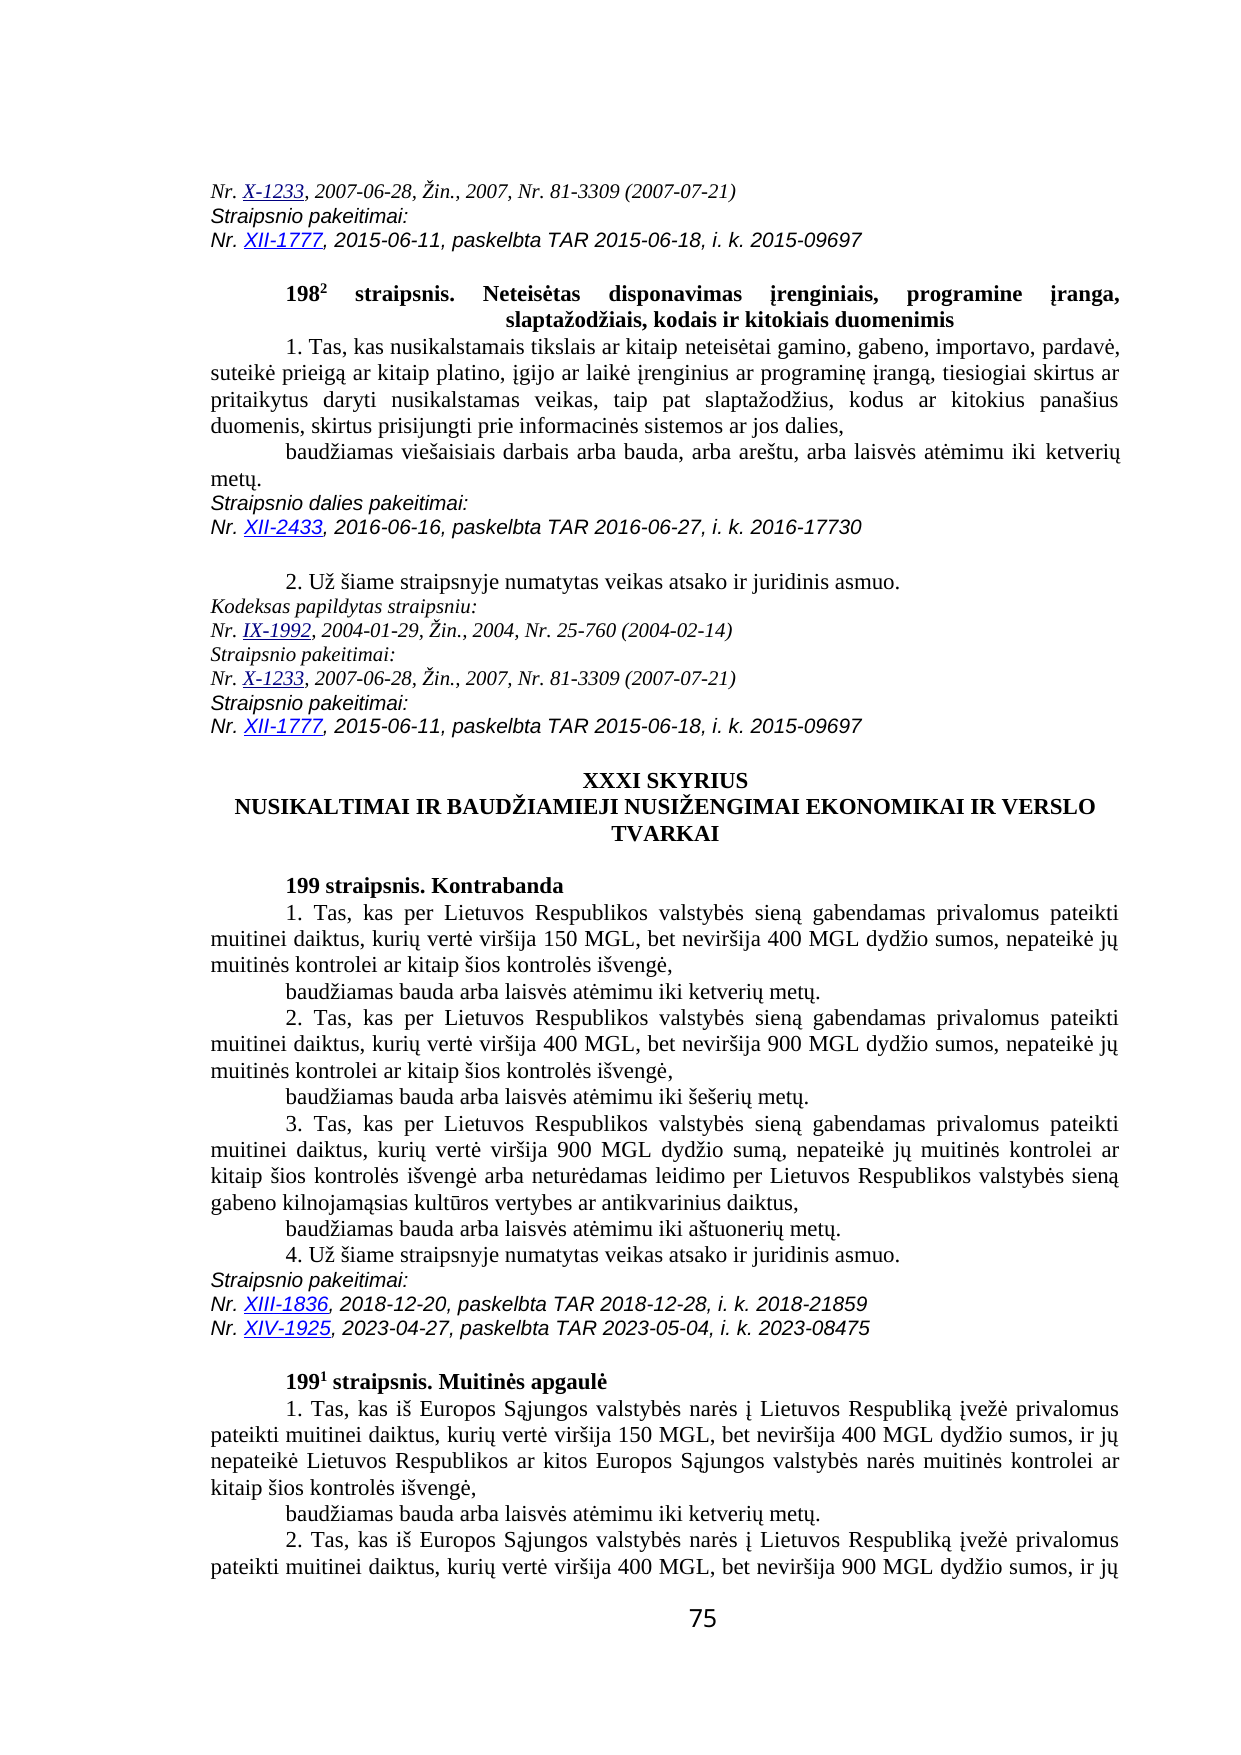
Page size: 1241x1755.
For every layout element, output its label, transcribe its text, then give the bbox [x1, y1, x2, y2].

text baudžiamas bauda arba laisvės atėmimu iki aštuonerių metų. [210, 1215, 1120, 1241]
text 1. Tas, kas per Lietuvos Respublikos valstybės sieną gabendamas privalomus pateikti muitinei daiktus, kurių vertė viršija 150 MGL, bet neviršija 400 MGL dydžio sumos, nepateikė jų muitinės kontrolei ar kitaip šios kontrolės išvengė, [210, 899, 1120, 978]
text baudžiamas bauda arba laisvės atėmimu iki ketverių metų. [210, 1500, 1120, 1526]
text Nr. XII-1777, 2015-06-11, paskelbta TAR 2015-06-18, i. k. 2015-09697 [210, 227, 1120, 251]
text Kodeksas papildytas straipsniu: [210, 594, 1120, 618]
text 199 straipsnis. Kontrabanda [210, 872, 1120, 899]
text Nr. XII-1777, 2015-06-11, paskelbta TAR 2015-06-18, i. k. 2015-09697 [210, 714, 1120, 738]
text 2. Už šiame straipsnyje numatytas veikas atsako ir juridinis asmuo. [210, 568, 1120, 594]
text 1. Tas, kas nusikalstamais tikslais ar kitaip neteisėtai gamino, gabeno, importavo, pardavė, suteikė prieigą ar kitaip platino, įgijo ar laikė įrenginius ar programinę įrangą, tiesiogiai skirtus ar pritaikytus daryti nusikalstamas veikas, taip pat slaptažodžius, kodus ar kitokius panašius duomenis, skirtus prisijungti prie informacinės sistemos ar jos dalies, [210, 333, 1120, 438]
text 2. Tas, kas iš Europos Sąjungos valstybės narės į Lietuvos Respubliką įvežė privalomus pateikti muitinei daiktus, kurių vertė viršija 400 MGL, bet neviršija 900 MGL dydžio sumos, ir jų [210, 1526, 1120, 1579]
text Nr. IX-1992, 2004-01-29, Žin., 2004, Nr. 25-760 (2004-02-14) [210, 618, 1120, 642]
text Straipsnio pakeitimai: [210, 1268, 1120, 1292]
text Nr. X-1233, 2007-06-28, Žin., 2007, Nr. 81-3309 (2007-07-21) [210, 666, 1120, 690]
text NUSIKALTIMAI IR BAUDŽIAMIEJI NUSIŽENGIMAI EKONOMIKAI IR VERSLO TVARKAI [210, 793, 1120, 846]
text Straipsnio pakeitimai: [210, 203, 1120, 227]
text 4. Už šiame straipsnyje numatytas veikas atsako ir juridinis asmuo. [210, 1241, 1120, 1268]
text 2. Tas, kas per Lietuvos Respublikos valstybės sieną gabendamas privalomus pateikti muitinei daiktus, kurių vertė viršija 400 MGL, bet neviršija 900 MGL dydžio sumos, nepateikė jų muitinės kontrolei ar kitaip šios kontrolės išvengė, [210, 1004, 1120, 1083]
text XXXI SKYRIUS [210, 767, 1120, 793]
text 1982 straipsnis. Neteisėtas disponavimas įrenginiais, programine įranga, slaptažodžiais, kodais ir kitokiais duomenimis [285, 280, 1120, 333]
text Nr. XII-2433, 2016-06-16, paskelbta TAR 2016-06-27, i. k. 2016-17730 [210, 515, 1120, 539]
text Nr. X-1233, 2007-06-28, Žin., 2007, Nr. 81-3309 (2007-07-21) [210, 179, 1120, 203]
text 3. Tas, kas per Lietuvos Respublikos valstybės sieną gabendamas privalomus pateikti muitinei daiktus, kurių vertė viršija 900 MGL dydžio sumą, nepateikė jų muitinės kontrolei ar kitaip šios kontrolės išvengė arba neturėdamas leidimo per Lietuvos Respublikos valstybės sieną gabeno kilnojamąsias kultūros vertybes ar antikvarinius daiktus, [210, 1109, 1120, 1215]
text baudžiamas bauda arba laisvės atėmimu iki šešerių metų. [210, 1083, 1120, 1109]
text baudžiamas bauda arba laisvės atėmimu iki ketverių metų. [210, 978, 1120, 1004]
text Nr. XIV-1925, 2023-04-27, paskelbta TAR 2023-05-04, i. k. 2023-08475 [210, 1316, 1120, 1339]
text Nr. XIII-1836, 2018-12-20, paskelbta TAR 2018-12-28, i. k. 2018-21859 [210, 1292, 1120, 1316]
text baudžiamas viešaisiais darbais arba bauda, arba areštu, arba laisvės atėmimu iki ketverių metų. [210, 438, 1120, 491]
text Straipsnio pakeitimai: [210, 690, 1120, 714]
text Straipsnio pakeitimai: [210, 642, 1120, 666]
text Straipsnio dalies pakeitimai: [210, 491, 1120, 515]
text 1991 straipsnis. Muitinės apgaulė [210, 1368, 1120, 1395]
text 1. Tas, kas iš Europos Sąjungos valstybės narės į Lietuvos Respubliką įvežė privalomus pateikti muitinei daiktus, kurių vertė viršija 150 MGL, bet neviršija 400 MGL dydžio sumos, ir jų nepateikė Lietuvos Respublikos ar kitos Europos Sąjungos valstybės narės muitinės kontrolei ar kitaip šios kontrolės išvengė, [210, 1395, 1120, 1500]
